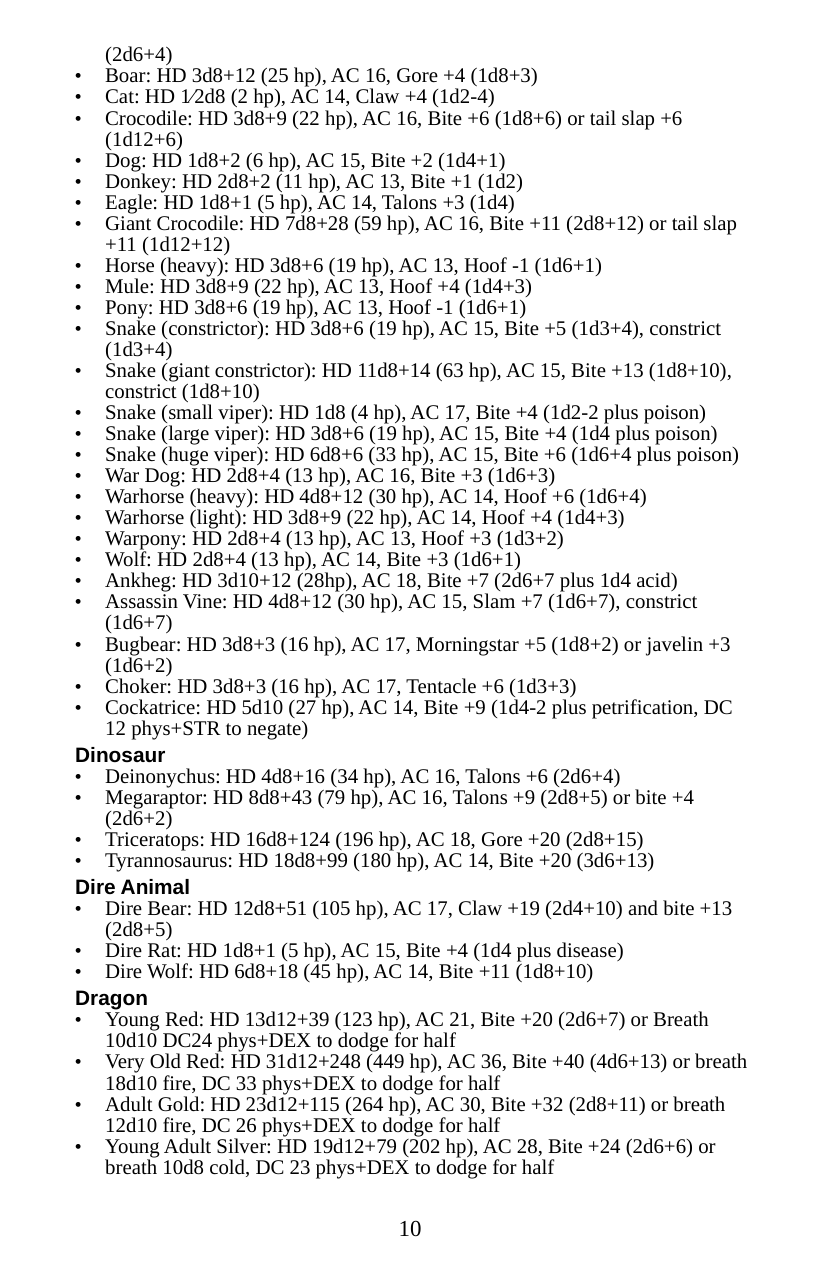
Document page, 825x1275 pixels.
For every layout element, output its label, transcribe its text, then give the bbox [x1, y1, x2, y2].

list Snake (large viper): HD 3d8+6 (19 hp), AC 15, Bite +4 (1d4 plus poison) [75, 424, 750, 445]
list Giant Crocodile: HD 7d8+28 (59 hp), AC 16, Bite +11 (2d8+12) or tail slap +11 (1d12+12) [75, 213, 750, 255]
list Pony: HD 3d8+6 (19 hp), AC 13, Hoof -1 (1d6+1) [75, 297, 750, 318]
list Choker: HD 3d8+3 (16 hp), AC 17, Tentacle +6 (1d3+3) [75, 676, 750, 697]
list Bugbear: HD 3d8+3 (16 hp), AC 17, Morningstar +5 (1d8+2) or javelin +3 (1d6+2) [75, 634, 750, 676]
list (2d6+4) [75, 45, 750, 66]
list Young Red: HD 13d12+39 (123 hp), AC 21, Bite +20 (2d6+7) or Breath 10d10 DC24 phys+DEX to dodge for half [75, 1010, 750, 1052]
list Warhorse (heavy): HD 4d8+12 (30 hp), AC 14, Hoof +6 (1d6+4) [75, 487, 750, 508]
list Dire Wolf: HD 6d8+18 (45 hp), AC 14, Bite +11 (1d8+10) [75, 962, 750, 983]
list Snake (huge viper): HD 6d8+6 (33 hp), AC 15, Bite +6 (1d6+4 plus poison) [75, 445, 750, 466]
list Warpony: HD 2d8+4 (13 hp), AC 13, Hoof +3 (1d3+2) [75, 529, 750, 550]
list Very Old Red: HD 31d12+248 (449 hp), AC 36, Bite +40 (4d6+13) or breath 18d10 fire, DC 33 phys+DEX to dodge for half [75, 1052, 750, 1094]
list Donkey: HD 2d8+2 (11 hp), AC 13, Bite +1 (1d2) [75, 171, 750, 192]
list Adult Gold: HD 23d12+115 (264 hp), AC 30, Bite +32 (2d8+11) or breath 12d10 fire, DC 26 phys+DEX to dodge for half [75, 1094, 750, 1136]
list Boar: HD 3d8+12 (25 hp), AC 16, Gore +4 (1d8+3) [75, 66, 750, 87]
list Mule: HD 3d8+9 (22 hp), AC 13, Hoof +4 (1d4+3) [75, 276, 750, 297]
list Warhorse (light): HD 3d8+9 (22 hp), AC 14, Hoof +4 (1d4+3) [75, 508, 750, 529]
list Dog: HD 1d8+2 (6 hp), AC 15, Bite +2 (1d4+1) [75, 150, 750, 171]
list Assassin Vine: HD 4d8+12 (30 hp), AC 15, Slam +7 (1d6+7), constrict (1d6+7) [75, 592, 750, 634]
list Crocodile: HD 3d8+9 (22 hp), AC 16, Bite +6 (1d8+6) or tail slap +6 (1d12+6) [75, 108, 750, 150]
list War Dog: HD 2d8+4 (13 hp), AC 16, Bite +3 (1d6+3) [75, 466, 750, 487]
list Ankheg: HD 3d10+12 (28hp), AC 18, Bite +7 (2d6+7 plus 1d4 acid) [75, 571, 750, 592]
subtitle Dinosaur [75, 745, 750, 766]
list Dire Rat: HD 1d8+1 (5 hp), AC 15, Bite +4 (1d4 plus disease) [75, 941, 750, 962]
list Snake (constrictor): HD 3d8+6 (19 hp), AC 15, Bite +5 (1d3+4), constrict (1d3+4) [75, 318, 750, 361]
list Tyrannosaurus: HD 18d8+99 (180 hp), AC 14, Bite +20 (3d6+13) [75, 851, 750, 872]
list Triceratops: HD 16d8+124 (196 hp), AC 18, Gore +20 (2d8+15) [75, 829, 750, 851]
subtitle Dire Animal [75, 878, 750, 899]
list Cockatrice: HD 5d10 (27 hp), AC 14, Bite +9 (1d4-2 plus petrification, DC 12 phys+STR to negate) [75, 697, 750, 739]
list Wolf: HD 2d8+4 (13 hp), AC 14, Bite +3 (1d6+1) [75, 550, 750, 571]
list Dire Bear: HD 12d8+51 (105 hp), AC 17, Claw +19 (2d4+10) and bite +13 (2d8+5) [75, 899, 750, 941]
list Snake (small viper): HD 1d8 (4 hp), AC 17, Bite +4 (1d2-2 plus poison) [75, 403, 750, 424]
list Horse (heavy): HD 3d8+6 (19 hp), AC 13, Hoof -1 (1d6+1) [75, 255, 750, 276]
list Eagle: HD 1d8+1 (5 hp), AC 14, Talons +3 (1d4) [75, 192, 750, 213]
list Deinonychus: HD 4d8+16 (34 hp), AC 16, Talons +6 (2d6+4) [75, 766, 750, 787]
list Young Adult Silver: HD 19d12+79 (202 hp), AC 28, Bite +24 (2d6+6) or breath 10d8 cold, DC 23 phys+DEX to dodge for half [75, 1136, 750, 1178]
list Megaraptor: HD 8d8+43 (79 hp), AC 16, Talons +9 (2d8+5) or bite +4 (2d6+2) [75, 787, 750, 829]
list Cat: HD 1⁄2d8 (2 hp), AC 14, Claw +4 (1d2-4) [75, 87, 750, 108]
list Snake (giant constrictor): HD 11d8+14 (63 hp), AC 15, Bite +13 (1d8+10), constrict (1d8+10) [75, 361, 750, 403]
subtitle Dragon [75, 989, 750, 1010]
